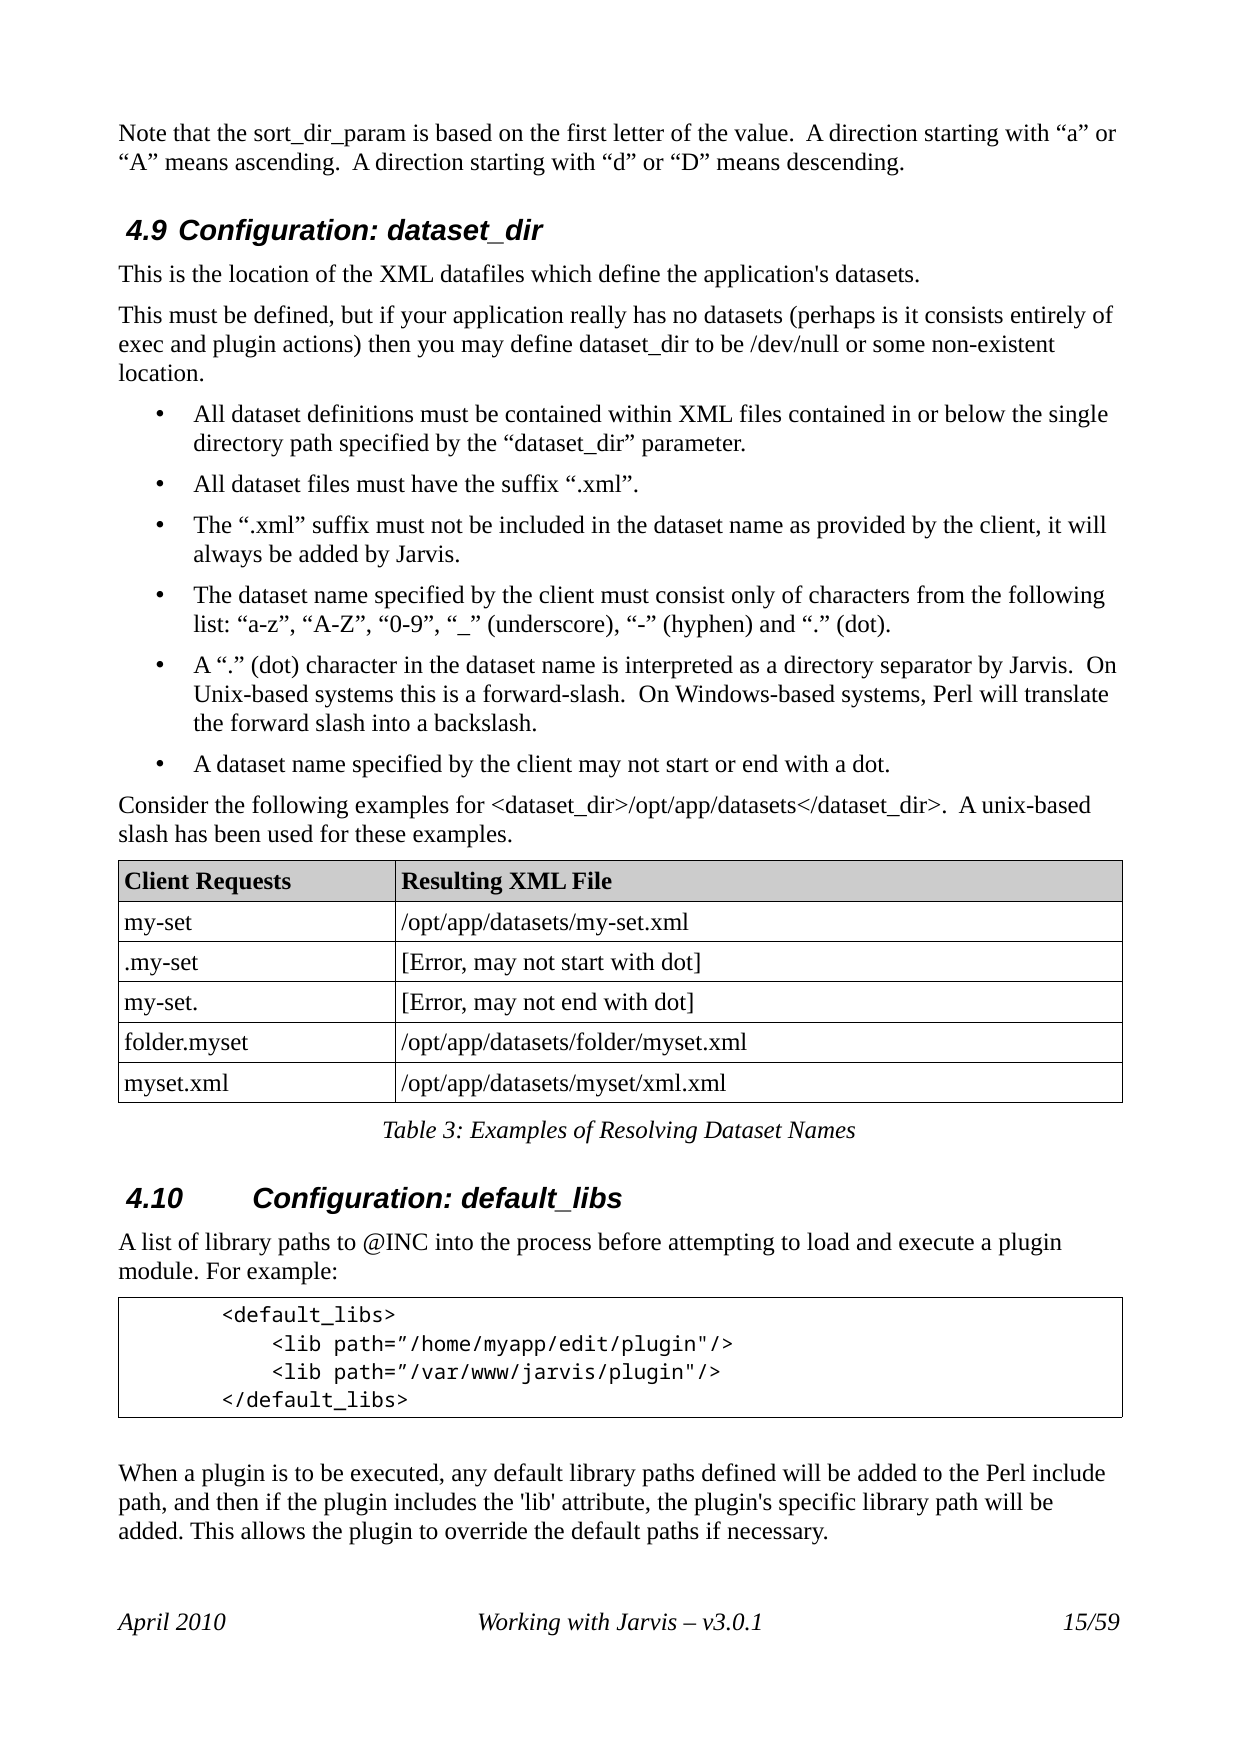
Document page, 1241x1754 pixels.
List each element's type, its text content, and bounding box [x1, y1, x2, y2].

table_header Client Requests [119, 861, 395, 901]
list The dataset name specified by the client must consist only of characters from the following list: “a-z”, “A-Z”, “0-9”, “_” (underscore), “-” (hyphen) and “.” (dot). [156, 580, 1122, 638]
text This must be defined, but if your application really has no datasets (perhaps is it consists entirely of exec and plugin actions) then you may define dataset_dir to be /dev/null or some non-existent location. [118, 300, 1122, 387]
subtitle Configuration: default_libs [118, 1181, 1122, 1215]
table_cell [Error, may not end with dot] [396, 982, 1122, 1022]
text Consider the following examples for <dataset_dir>/opt/app/datasets</dataset_dir>. A unix-based slash has been used for these examples. [118, 790, 1122, 848]
table_cell /opt/app/datasets/my-set.xml [396, 902, 1122, 941]
text Note that the sort_dir_param is based on the first letter of the value. A direction starting with “a” or “A” means ascending. A direction starting with “d” or “D” means descending. [118, 118, 1122, 176]
table_cell .my-set [119, 942, 395, 981]
subtitle Configuration: dataset_dir [118, 213, 1122, 247]
table_header Resulting XML File [396, 861, 1122, 901]
list All dataset definitions must be contained within XML files contained in or below the single directory path specified by the “dataset_dir” parameter. [156, 399, 1122, 457]
text A list of library paths to @INC into the process before attempting to load and execute a plugin module. For example: [118, 1227, 1122, 1285]
text <lib path=”/var/www/jarvis/plugin"/> [119, 1354, 1122, 1382]
table_cell [Error, may not start with dot] [396, 942, 1122, 981]
text When a plugin is to be executed, any default library paths defined will be added to the Perl include path, and then if the plugin includes the 'lib' attribute, the plugin's specific library path will be added. This allows the plugin to override the default paths if necessary. [118, 1458, 1122, 1544]
list All dataset files must have the suffix “.xml”. [156, 469, 1122, 498]
list A “.” (dot) character in the dataset name is interpreted as a directory separator by Jarvis. On Unix-based systems this is a forward-slash. On Windows-based systems, Perl will translate the forward slash into a backslash. [156, 650, 1122, 737]
text This is the location of the XML datafiles which define the application's datasets. [118, 259, 1122, 288]
text <default_libs> [119, 1298, 1122, 1326]
table_cell my-set. [119, 982, 395, 1022]
table_cell myset.xml [119, 1063, 395, 1102]
table_cell /opt/app/datasets/folder/myset.xml [396, 1023, 1122, 1062]
table_cell folder.myset [119, 1023, 395, 1062]
table_cell /opt/app/datasets/myset/xml.xml [396, 1063, 1122, 1102]
text Table 3: Examples of Resolving Dataset Names [118, 1115, 1122, 1144]
list The “.xml” suffix must not be included in the dataset name as provided by the client, it will always be added by Jarvis. [156, 510, 1122, 568]
text </default_libs> [119, 1382, 1122, 1417]
table_cell my-set [119, 902, 395, 941]
list A dataset name specified by the client may not start or end with a dot. [156, 749, 1122, 778]
text <lib path=”/home/myapp/edit/plugin"/> [119, 1326, 1122, 1354]
